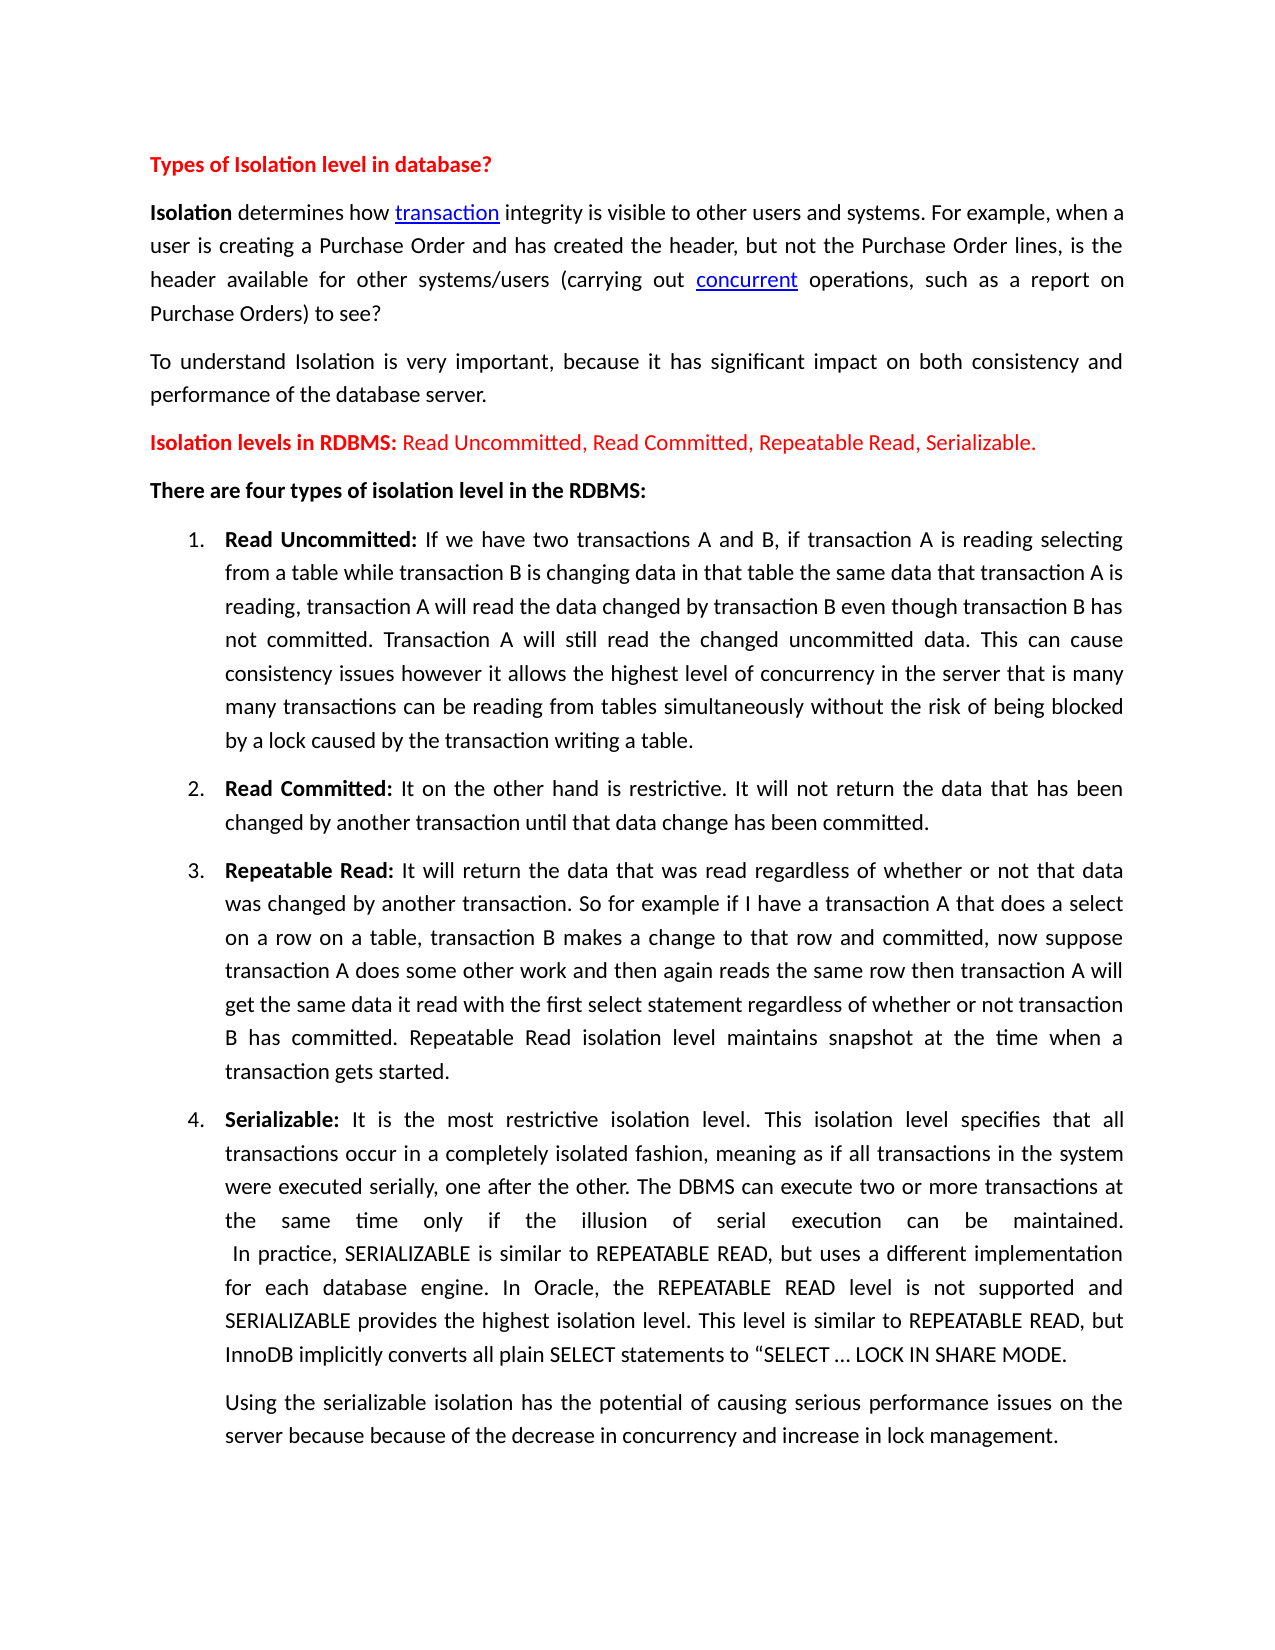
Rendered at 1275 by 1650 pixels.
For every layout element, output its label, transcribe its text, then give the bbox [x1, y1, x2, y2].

list Using the serializable isolation has the potential of causing serious performance issues on the server because because of the decrease in concurrency and increase in lock management. [187, 1388, 1125, 1450]
text To understand Isolation is very important, because it has significant impact on both consistency and performance of the database server. [150, 347, 1125, 408]
text Isolation determines how transaction integrity is visible to other users and systems. For example, when a user is creating a Purchase Order and has created the header, but not the Purchase Order lines, is the header available for other systems/users (carrying out concurrent operations, such as a report on Purchase Orders) to see? [150, 198, 1125, 327]
list Repeatable Read: It will return the data that was read regardless of whether or not that data was changed by another transaction. So for example if I have a transaction A that does a select on a row on a table, transaction B makes a change to that row and committed, now suppose transaction A does some other work and then again reads the same row then transaction A will get the same data it read with the first select statement regardless of whether or not transaction B has committed. Repeatable Read isolation level maintains snapshot at the time when a transaction gets started. [187, 856, 1125, 1085]
list Read Committed: It on the other hand is restrictive. It will not return the data that has been changed by another transaction until that data change has been committed. [187, 774, 1125, 836]
text There are four types of isolation level in the RDBMS: [150, 477, 1125, 505]
text Types of Isolation level in database? [150, 150, 1125, 178]
text Isolation levels in RDBMS: Read Uncommitted, Read Committed, Repeatable Read, Serializable. [150, 428, 1125, 457]
list Read Uncommitted: If we have two transactions A and B, if transaction A is reading selecting from a table while transaction B is changing data in that table the same data that transaction A is reading, transaction A will read the data changed by transaction B even though transaction B has not committed. Transaction A will still read the changed uncommitted data. This can cause consistency issues however it allows the highest level of concurrency in the server that is many many transactions can be reading from tables simultaneously without the risk of being blocked by a lock caused by the transaction writing a table. [187, 525, 1125, 754]
list Serializable: It is the most restrictive isolation level. This isolation level specifies that all transactions occur in a completely isolated fashion, meaning as if all transactions in the system were executed serially, one after the other. The DBMS can execute two or more transactions at the same time only if the illusion of serial execution can be maintained. In practice, SERIALIZABLE is similar to REPEATABLE READ, but uses a different implementation for each database engine. In Oracle, the REPEATABLE READ level is not supported and SERIALIZABLE provides the highest isolation level. This level is similar to REPEATABLE READ, but InnoDB implicitly converts all plain SELECT statements to “SELECT … LOCK IN SHARE MODE. [187, 1105, 1125, 1368]
